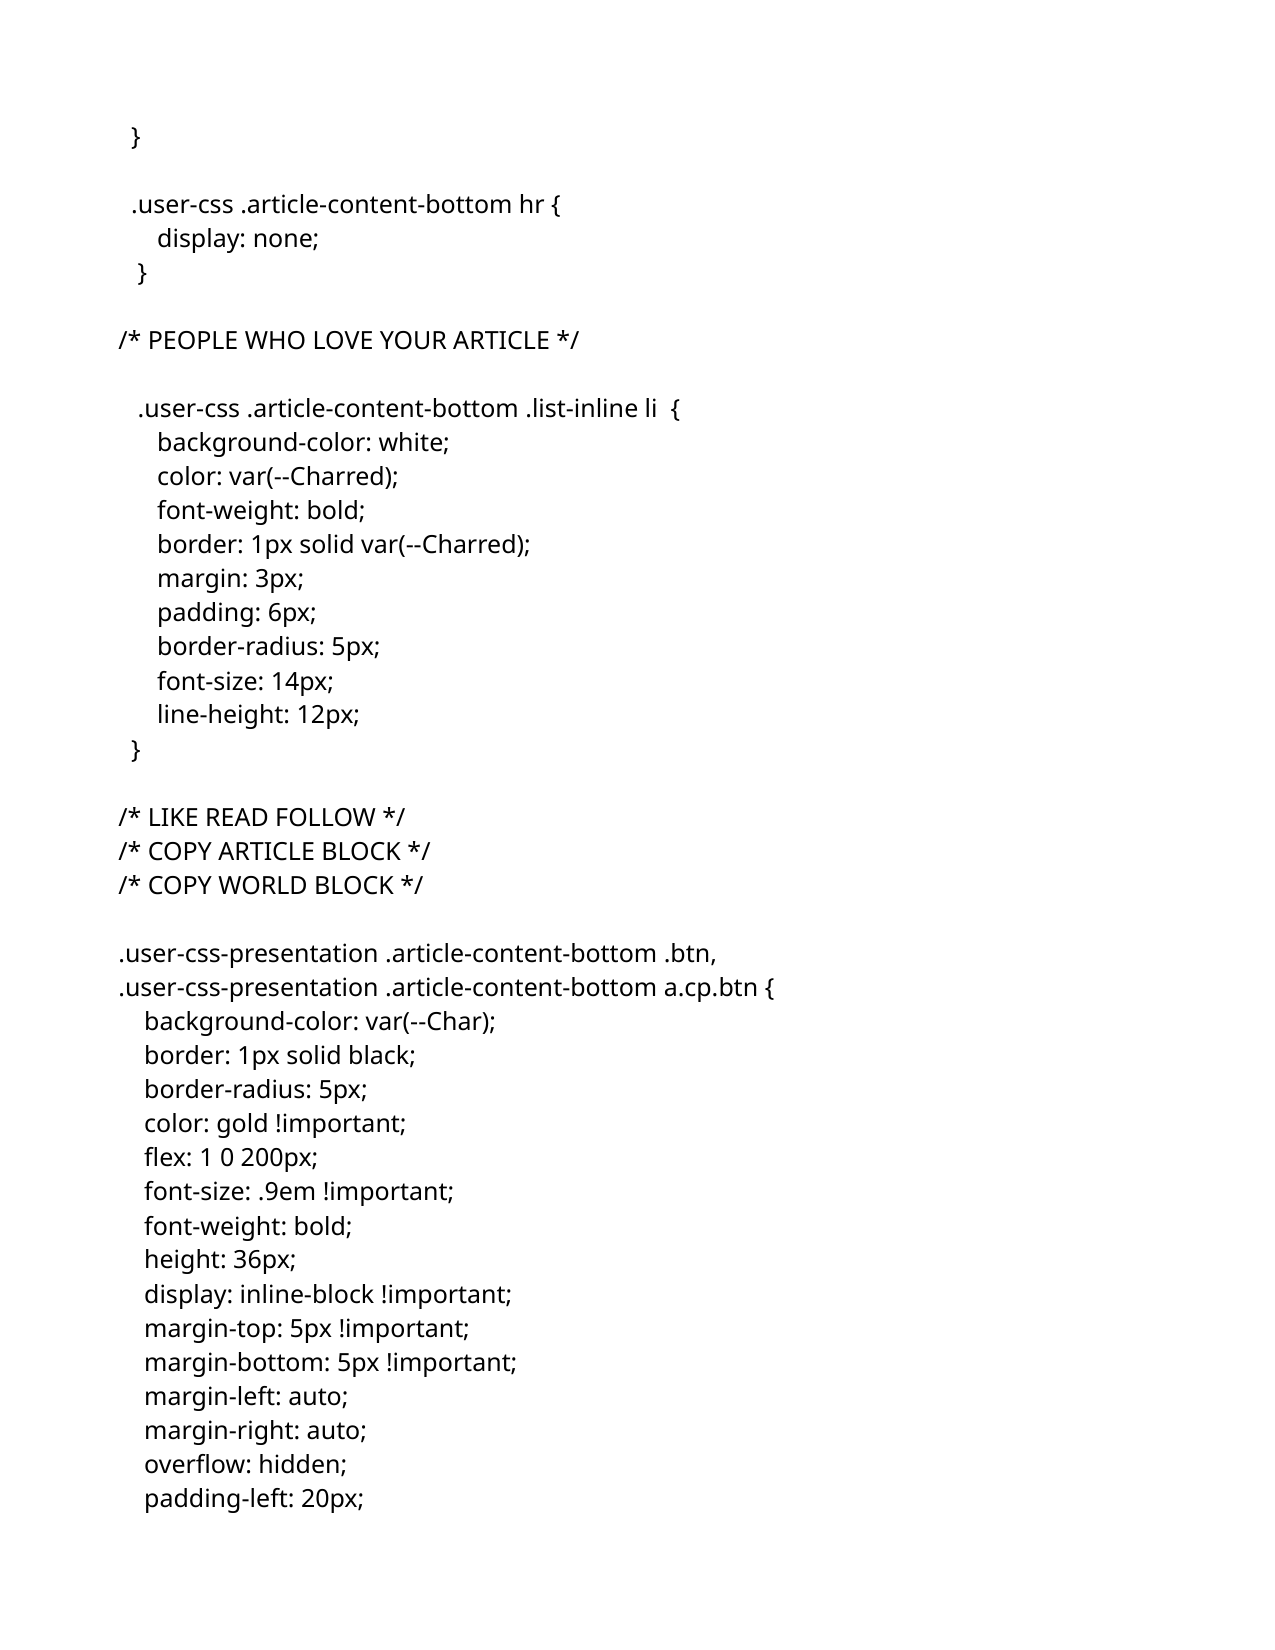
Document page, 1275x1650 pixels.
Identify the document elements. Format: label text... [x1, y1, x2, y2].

text } .user-css .article-content-bottom hr { display: none; } /* PEOPLE WHO LOVE YOUR ARTICLE */ .user-css .article-content-bottom .list-inline li { background-color: white; color: var(--Charred); font-weight: bold; border: 1px solid var(--Charred); margin: 3px; padding: 6px; border-radius: 5px; font-size: 14px; line-height: 12px; } /* LIKE READ FOLLOW */ /* COPY ARTICLE BLOCK */ /* COPY WORLD BLOCK */ .user-css-presentation .article-content-bottom .btn, .user-css-presentation .article-content-bottom a.cp.btn { background-color: var(--Char); border: 1px solid black; border-radius: 5px; color: gold !important; flex: 1 0 200px; font-size: .9em !important; font-weight: bold; height: 36px; display: inline-block !important; margin-top: 5px !important; margin-bottom: 5px !important; margin-left: auto; margin-right: auto; overflow: hidden; padding-left: 20px; [118, 118, 1157, 1515]
